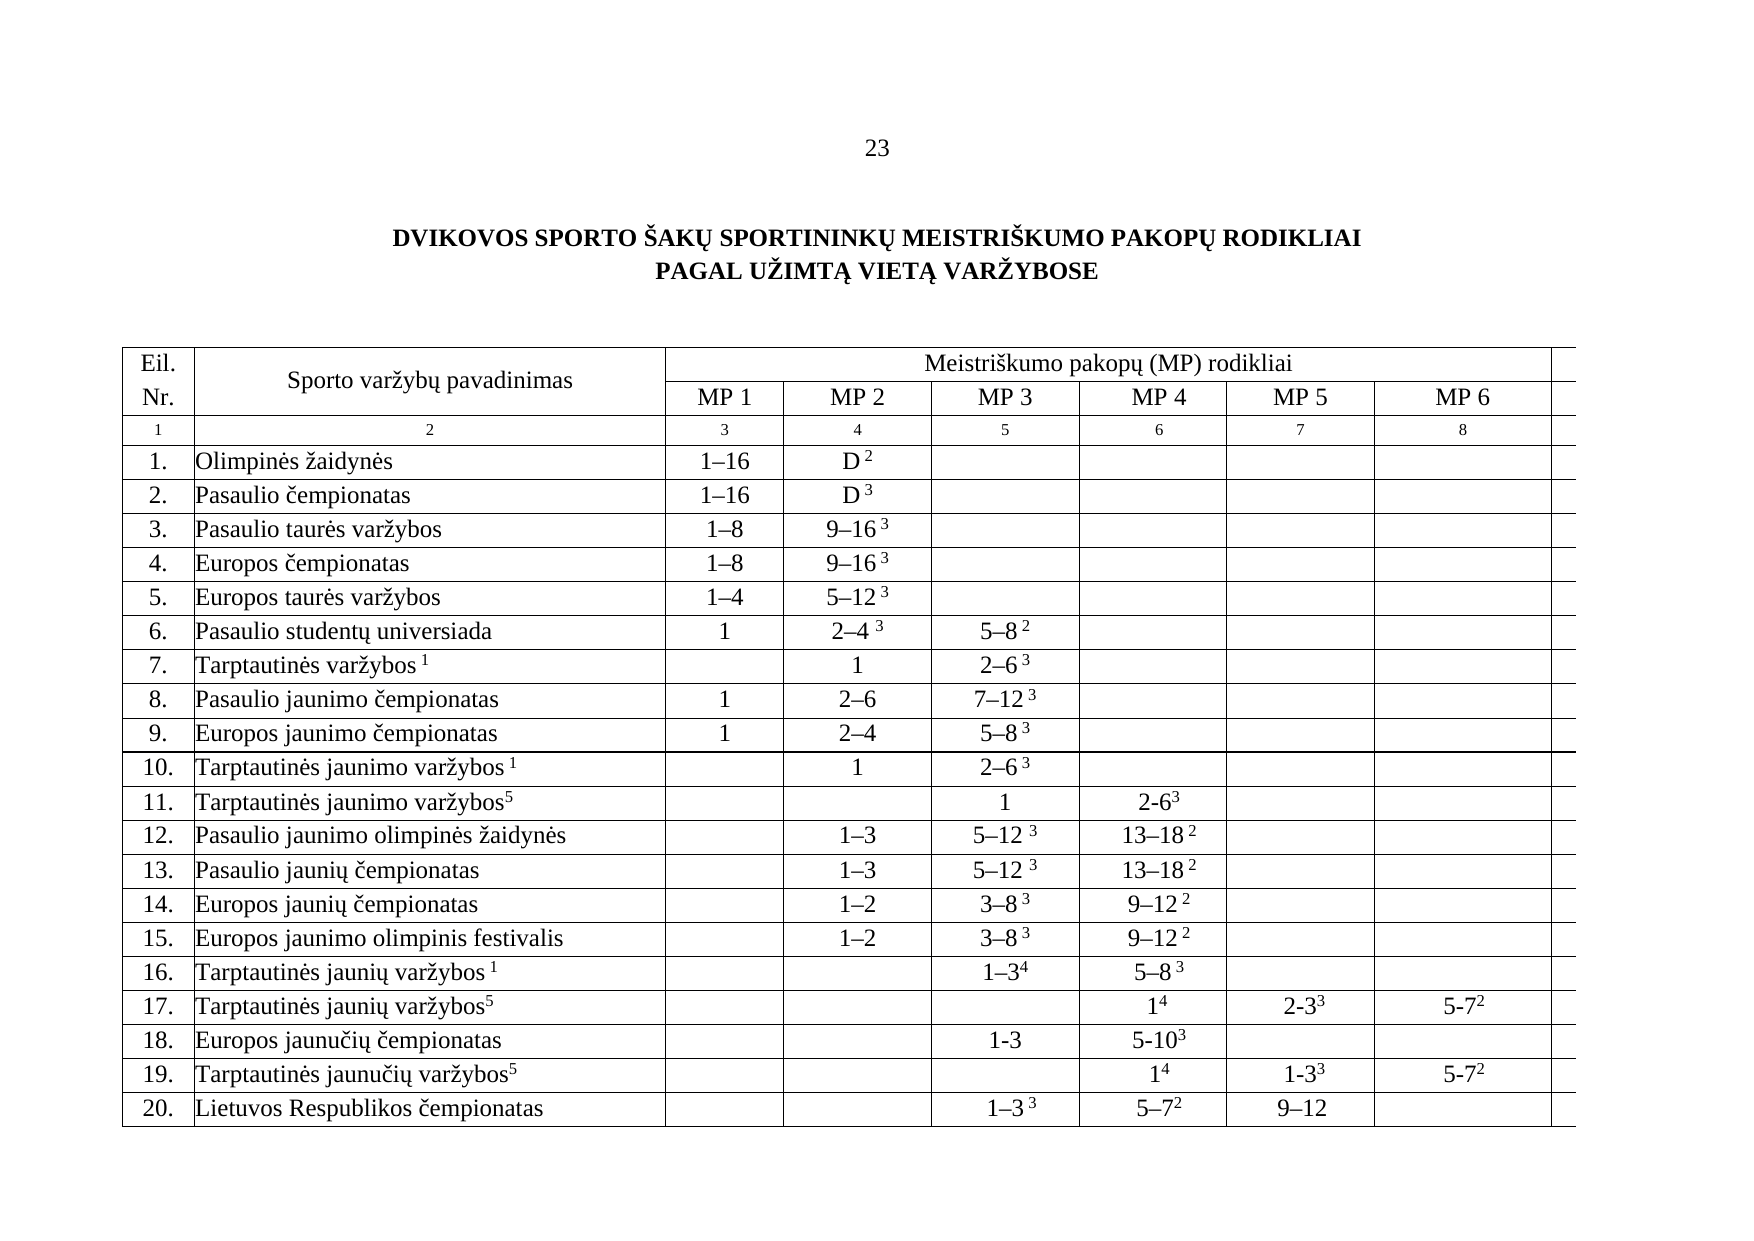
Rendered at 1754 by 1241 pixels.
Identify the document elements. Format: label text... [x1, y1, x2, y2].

table_cell Tarptautinės jaunių varžybos 1 [195, 957, 665, 990]
table_cell 5–12 3 [932, 821, 1079, 854]
table_cell 2-33 [1227, 991, 1374, 1024]
table_cell [1552, 1093, 1572, 1126]
table_cell [666, 889, 783, 922]
table_cell 7 [1227, 416, 1374, 445]
table_cell [666, 957, 783, 990]
table_cell [1375, 889, 1551, 922]
table_cell 2–6 [784, 684, 931, 717]
table_cell 1 [932, 787, 1079, 819]
table_cell Tarptautinės varžybos 1 [195, 650, 665, 683]
table_cell [1227, 446, 1374, 479]
table_cell 1–2 [784, 923, 931, 956]
table_cell [1375, 548, 1551, 581]
table_cell 5–12 3 [784, 582, 931, 615]
table_cell MP 5 [1227, 382, 1374, 415]
table_cell [1572, 991, 1576, 1024]
table_cell 17. [123, 991, 194, 1024]
table_cell 1–8 [666, 514, 783, 547]
table_cell [666, 923, 783, 956]
table_cell Olimpinės žaidynės [195, 446, 665, 479]
table_cell [1552, 446, 1572, 479]
table_cell MP 3 [932, 382, 1079, 415]
table_cell [1227, 787, 1374, 819]
table_cell [1572, 582, 1576, 615]
table_cell 8. [123, 684, 194, 717]
table_cell [932, 991, 1079, 1024]
table_cell 7. [123, 650, 194, 683]
table_cell 4. [123, 548, 194, 581]
table_cell 9–16 3 [784, 514, 931, 547]
table_cell [784, 991, 931, 1024]
table_cell [932, 514, 1079, 547]
table_cell [666, 1025, 783, 1058]
table_cell MP 1 [666, 382, 783, 415]
table_cell [1375, 719, 1551, 751]
table_cell 8 [1375, 416, 1551, 445]
table_cell 3–8 3 [932, 889, 1079, 922]
table_cell [1375, 650, 1551, 683]
table_cell [666, 650, 783, 683]
table_cell [1375, 616, 1551, 649]
table_cell 1–3 [784, 855, 931, 888]
table_cell [1572, 1059, 1576, 1092]
table_cell [1572, 753, 1576, 786]
table_cell 1 [123, 416, 194, 445]
table_cell [1552, 719, 1572, 751]
table_cell Europos taurės varžybos [195, 582, 665, 615]
table_cell [1552, 514, 1572, 547]
table_cell 2–4 3 [784, 616, 931, 649]
table_header [1552, 348, 1572, 381]
table_cell [1572, 855, 1576, 888]
table_cell Pasaulio jaunimo čempionatas [195, 684, 665, 717]
table_cell 15. [123, 923, 194, 956]
table_cell Pasaulio studentų universiada [195, 616, 665, 649]
table_cell [666, 1059, 783, 1092]
table_cell [1080, 582, 1226, 615]
table_cell [1572, 446, 1576, 479]
table_cell 11. [123, 787, 194, 819]
table_cell [1552, 1025, 1572, 1058]
table_cell [1552, 382, 1572, 415]
table_cell 1 [784, 650, 931, 683]
table_cell [1375, 753, 1551, 786]
table_cell 9–12 2 [1080, 889, 1226, 922]
table_cell [932, 1059, 1079, 1092]
table_header Sporto varžybų pavadinimas [195, 348, 665, 415]
table_cell Europos čempionatas [195, 548, 665, 581]
table_cell [1227, 855, 1374, 888]
table_cell [932, 480, 1079, 513]
table_cell [1375, 1093, 1551, 1126]
table_cell [1572, 650, 1576, 683]
table_cell [1552, 684, 1572, 717]
table_cell [1552, 1059, 1572, 1092]
table_cell Tarptautinės jaunimo varžybos5 [195, 787, 665, 819]
table_cell MP 4 [1080, 382, 1226, 415]
table_cell [1552, 889, 1572, 922]
table_cell 1–34 [932, 957, 1079, 990]
table_cell [1080, 719, 1226, 751]
table_cell [1375, 1025, 1551, 1058]
table_cell [1552, 548, 1572, 581]
table_cell Pasaulio taurės varžybos [195, 514, 665, 547]
table_cell 1–3 3 [932, 1093, 1079, 1126]
table_cell [1080, 446, 1226, 479]
table_cell [1572, 382, 1576, 415]
table_cell 6 [1080, 416, 1226, 445]
table_cell 19. [123, 1059, 194, 1092]
table_cell 9–16 3 [784, 548, 931, 581]
table_cell 14. [123, 889, 194, 922]
table_cell [1572, 616, 1576, 649]
table_cell 5 [932, 416, 1079, 445]
table_cell 3–8 3 [932, 923, 1079, 956]
table_cell 13. [123, 855, 194, 888]
table_cell 16. [123, 957, 194, 990]
table_cell [784, 957, 931, 990]
table_cell [1572, 787, 1576, 819]
table_cell Tarptautinės jaunučių varžybos5 [195, 1059, 665, 1092]
table_cell [1375, 787, 1551, 819]
table_cell Lietuvos Respublikos čempionatas [195, 1093, 665, 1126]
table_cell 9–12 [1227, 1093, 1374, 1126]
table_cell [932, 548, 1079, 581]
table_cell [1227, 923, 1374, 956]
table_cell 3. [123, 514, 194, 547]
table_cell [1572, 1025, 1576, 1058]
table_cell 1–4 [666, 582, 783, 615]
table_cell [1080, 753, 1226, 786]
table_cell 12. [123, 821, 194, 854]
table_cell 2-63 [1080, 787, 1226, 819]
table_cell [1080, 548, 1226, 581]
table_cell 5-72 [1375, 991, 1551, 1024]
table_cell [1375, 480, 1551, 513]
table_cell 5-72 [1375, 1059, 1551, 1092]
table_cell MP 2 [784, 382, 931, 415]
table_cell [1227, 821, 1374, 854]
table_cell 13–18 2 [1080, 855, 1226, 888]
table_cell 5–8 3 [1080, 957, 1226, 990]
table_cell [1552, 753, 1572, 786]
table_cell 14 [1080, 991, 1226, 1024]
table_cell 1 [666, 616, 783, 649]
table_cell 5–12 3 [932, 855, 1079, 888]
table_cell [1552, 991, 1572, 1024]
table_cell [1227, 616, 1374, 649]
table_cell [1552, 650, 1572, 683]
table_cell 5-103 [1080, 1025, 1226, 1058]
table_cell 1–3 [784, 821, 931, 854]
table_cell 1–8 [666, 548, 783, 581]
table_cell [1227, 480, 1374, 513]
table_cell [1227, 889, 1374, 922]
table_cell [1552, 923, 1572, 956]
table_cell 3 [666, 416, 783, 445]
table_cell 1 [784, 753, 931, 786]
text PAGAL UŽIMTĄ VIETĄ VARŽYBOSE [118, 256, 1636, 285]
table_cell 13–18 2 [1080, 821, 1226, 854]
table_cell [666, 753, 783, 786]
table_cell [666, 991, 783, 1024]
table_cell 20. [123, 1093, 194, 1126]
table_cell [1552, 787, 1572, 819]
table_cell [1080, 650, 1226, 683]
table_cell 1 [666, 719, 783, 751]
table_cell [784, 1059, 931, 1092]
table_cell [1572, 480, 1576, 513]
table_cell 9–12 2 [1080, 923, 1226, 956]
table_cell Tarptautinės jaunių varžybos5 [195, 991, 665, 1024]
table_cell 5. [123, 582, 194, 615]
table_cell [1227, 1025, 1374, 1058]
table_cell [1227, 957, 1374, 990]
table_cell 14 [1080, 1059, 1226, 1092]
table_cell Pasaulio jaunimo olimpinės žaidynės [195, 821, 665, 854]
table_cell Tarptautinės jaunimo varžybos 1 [195, 753, 665, 786]
table_cell Europos jaunių čempionatas [195, 889, 665, 922]
table_cell MP 6 [1375, 382, 1551, 415]
table_cell [1572, 957, 1576, 990]
table_cell [666, 1093, 783, 1126]
table_cell Europos jaunimo čempionatas [195, 719, 665, 751]
table_cell 1–16 [666, 480, 783, 513]
table_cell [666, 855, 783, 888]
table_cell 9. [123, 719, 194, 751]
table_cell [1572, 821, 1576, 854]
table_cell [932, 582, 1079, 615]
table_cell Europos jaunimo olimpinis festivalis [195, 923, 665, 956]
table_cell 5–72 [1080, 1093, 1226, 1126]
table_cell [1572, 514, 1576, 547]
table_cell 2. [123, 480, 194, 513]
table_cell [1572, 889, 1576, 922]
table_cell 1–16 [666, 446, 783, 479]
table_cell [1375, 684, 1551, 717]
table_cell 4 [784, 416, 931, 445]
table_cell [1552, 616, 1572, 649]
table_cell [1552, 480, 1572, 513]
table_cell [1552, 416, 1572, 445]
table_cell [1080, 480, 1226, 513]
table_cell [1572, 548, 1576, 581]
table_header [1572, 348, 1576, 381]
table_cell [1080, 616, 1226, 649]
table_cell [1375, 446, 1551, 479]
table_cell [932, 446, 1079, 479]
table_cell 18. [123, 1025, 194, 1058]
table_cell 2 [195, 416, 665, 445]
table_cell 5–8 3 [932, 719, 1079, 751]
table_cell [784, 787, 931, 819]
table_cell [1572, 1093, 1576, 1126]
table_cell [1375, 582, 1551, 615]
table_cell [666, 821, 783, 854]
table_cell [1375, 514, 1551, 547]
table_cell [1552, 821, 1572, 854]
table_cell Europos jaunučių čempionatas [195, 1025, 665, 1058]
table_cell 1-3 [932, 1025, 1079, 1058]
table_cell 2–4 [784, 719, 931, 751]
table_cell 1–2 [784, 889, 931, 922]
table_cell [1227, 582, 1374, 615]
table_cell 6. [123, 616, 194, 649]
table_cell [1375, 923, 1551, 956]
table_cell [1375, 821, 1551, 854]
table_cell [1227, 753, 1374, 786]
table_cell [1572, 923, 1576, 956]
table_cell [1572, 719, 1576, 751]
table_cell [1375, 957, 1551, 990]
table_cell [1227, 650, 1374, 683]
table_cell [1572, 416, 1576, 445]
table_cell 1. [123, 446, 194, 479]
table_cell D 2 [784, 446, 931, 479]
table_cell D 3 [784, 480, 931, 513]
table_cell 10. [123, 753, 194, 786]
table_cell [1572, 684, 1576, 717]
table_cell [1080, 684, 1226, 717]
table_cell [1375, 855, 1551, 888]
table_cell [1227, 514, 1374, 547]
table_cell [1227, 719, 1374, 751]
table_header Eil. Nr. [123, 348, 194, 415]
table_cell 7–12 3 [932, 684, 1079, 717]
table_cell [1227, 684, 1374, 717]
table_cell [1227, 548, 1374, 581]
table_cell 5–8 2 [932, 616, 1079, 649]
table_cell [784, 1025, 931, 1058]
table_cell [666, 787, 783, 819]
table_header Meistriškumo pakopų (MP) rodikliai [666, 348, 1551, 381]
table_cell Pasaulio čempionatas [195, 480, 665, 513]
table_cell Pasaulio jaunių čempionatas [195, 855, 665, 888]
table_cell [1080, 514, 1226, 547]
table_cell 2–6 3 [932, 753, 1079, 786]
table_cell [1552, 582, 1572, 615]
table_cell [1552, 855, 1572, 888]
table_cell 2–6 3 [932, 650, 1079, 683]
text DVIKOVOS SPORTO ŠAKŲ SPORTININKŲ MEISTRIŠKUMO PAKOPŲ RODIKLIAI [118, 223, 1636, 252]
table_cell [1552, 957, 1572, 990]
table_cell 1 [666, 684, 783, 717]
table_cell [784, 1093, 931, 1126]
table_cell 1-33 [1227, 1059, 1374, 1092]
